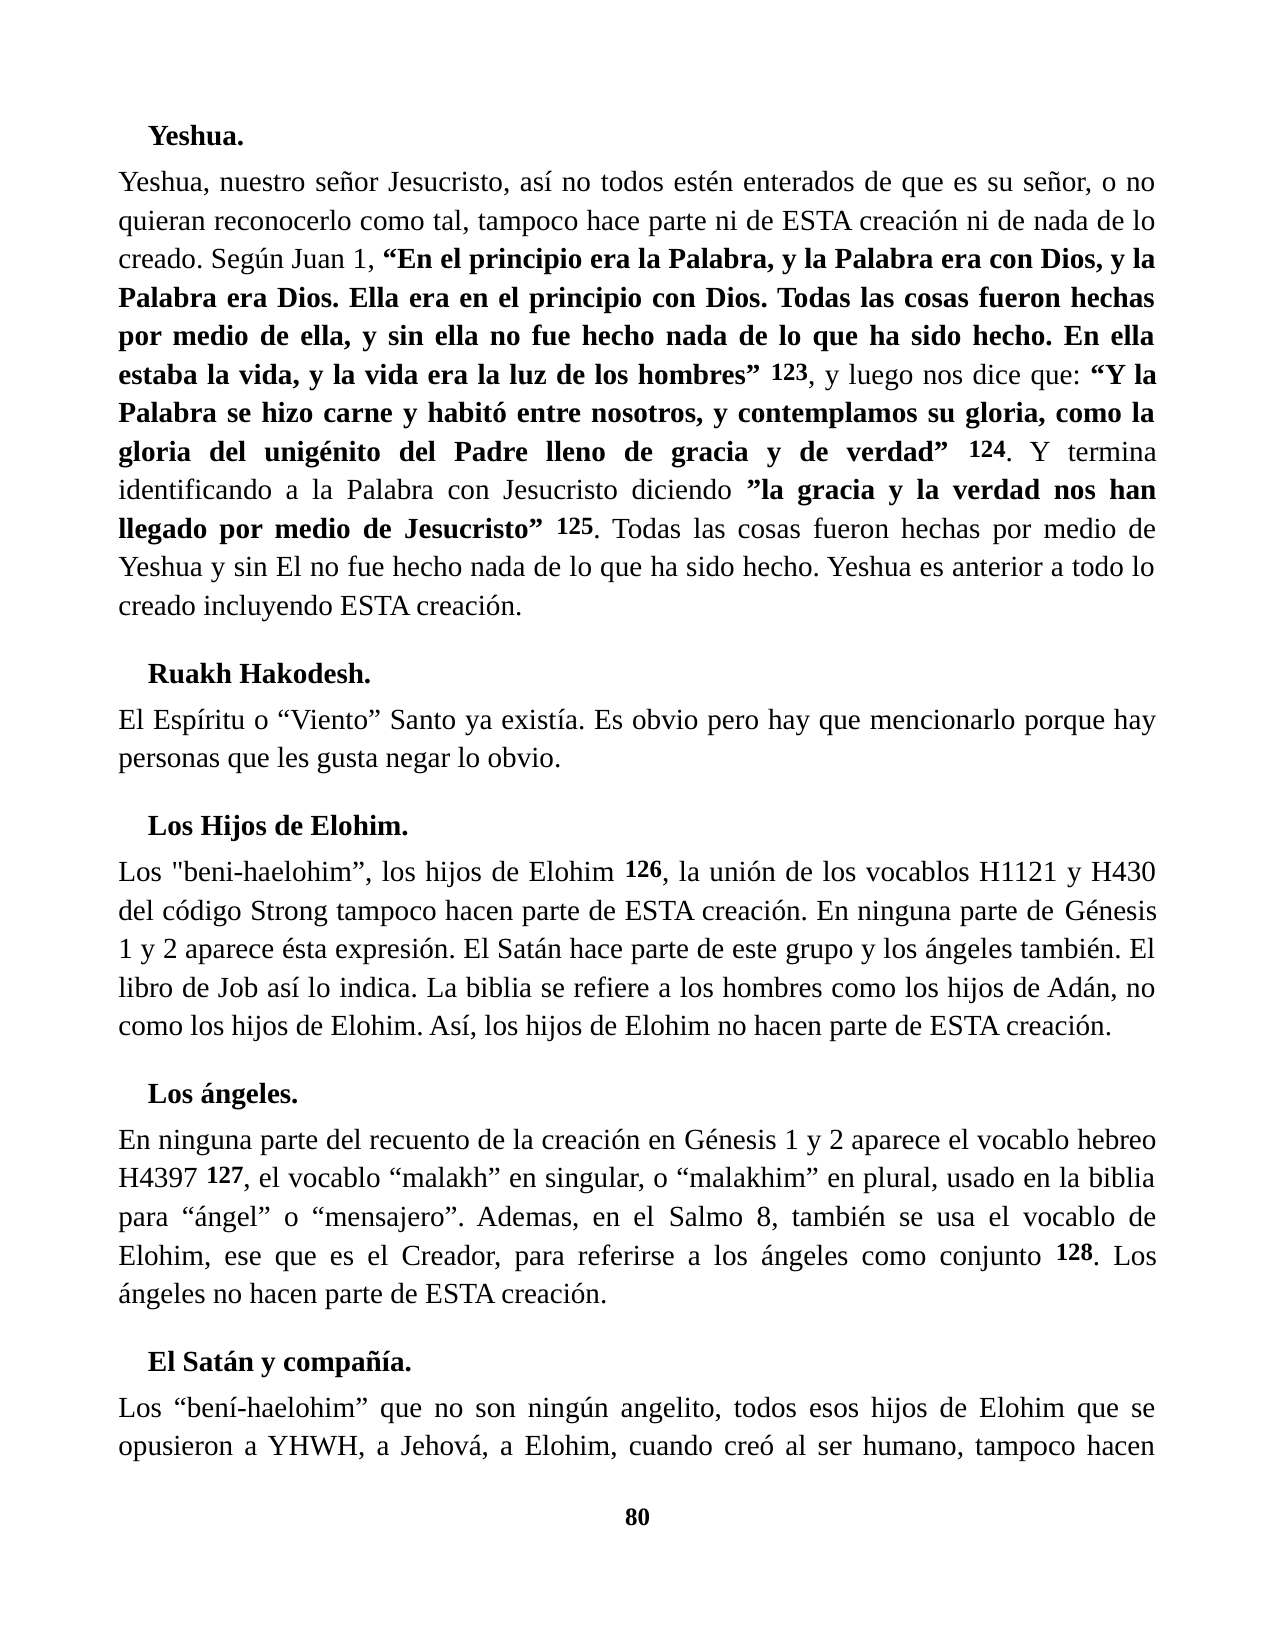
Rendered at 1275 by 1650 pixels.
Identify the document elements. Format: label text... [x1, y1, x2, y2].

subtitle Ruakh Hakodesh. [148, 656, 1157, 689]
text En ninguna parte del recuento de la creación en Génesis 1 y 2 aparece el vocablo hebreo H4397 , el vocablo “malakh” en singular, o “malakhim” en plural, usado en la biblia para “ángel” o “mensajero”. Ademas, en el Salmo 8, también se usa el vocablo de Elohim, ese que es el Creador, para referirse a los ángeles como conjunto . Los ángeles no hacen parte de ESTA creación. [118, 1122, 1157, 1310]
subtitle El Satán y compañía. [148, 1344, 1157, 1377]
text El Espíritu o “Viento” Santo ya existía. Es obvio pero hay que mencionarlo porque hay personas que les gusta negar lo obvio. [118, 702, 1157, 774]
subtitle Yeshua. [148, 118, 1157, 152]
subtitle Los Hijos de Elohim. [148, 808, 1157, 842]
text Los “bení-haelohim” que no son ningún angelito, todos esos hijos de Elohim que se opusieron a YHWH, a Jehová, a Elohim, cuando creó al ser humano, tampoco hacen [118, 1390, 1157, 1462]
text Los "beni-haelohim”, los hijos de Elohim , la unión de los vocablos H1121 y H430 del código Strong tampoco hacen parte de ESTA creación. En ninguna parte de Génesis 1 y 2 aparece ésta expresión. El Satán hace parte de este grupo y los ángeles también. El libro de Job así lo indica. La biblia se refiere a los hombres como los hijos de Adán, no como los hijos de Elohim. Así, los hijos de Elohim no hacen parte de ESTA creación. [118, 854, 1157, 1042]
text Yeshua, nuestro señor Jesucristo, así no todos estén enterados de que es su señor, o no quieran reconocerlo como tal, tampoco hace parte ni de ESTA creación ni de nada de lo creado. Según Juan 1, “En el principio era la Palabra, y la Palabra era con Dios, y la Palabra era Dios. Ella era en el principio con Dios. Todas las cosas fueron hechas por medio de ella, y sin ella no fue hecho nada de lo que ha sido hecho. En ella estaba la vida, y la vida era la luz de los hombres” , y luego nos dice que: “Y la Palabra se hizo carne y habitó entre nosotros, y contemplamos su gloria, como la gloria del unigénito del Padre lleno de gracia y de verdad” . Y termina identificando a la Palabra con Jesucristo diciendo ”la gracia y la verdad nos han llegado por medio de Jesucristo” . Todas las cosas fueron hechas por medio de Yeshua y sin El no fue hecho nada de lo que ha sido hecho. Yeshua es anterior a todo lo creado incluyendo ESTA creación. [118, 164, 1157, 622]
subtitle Los ángeles. [148, 1076, 1157, 1109]
